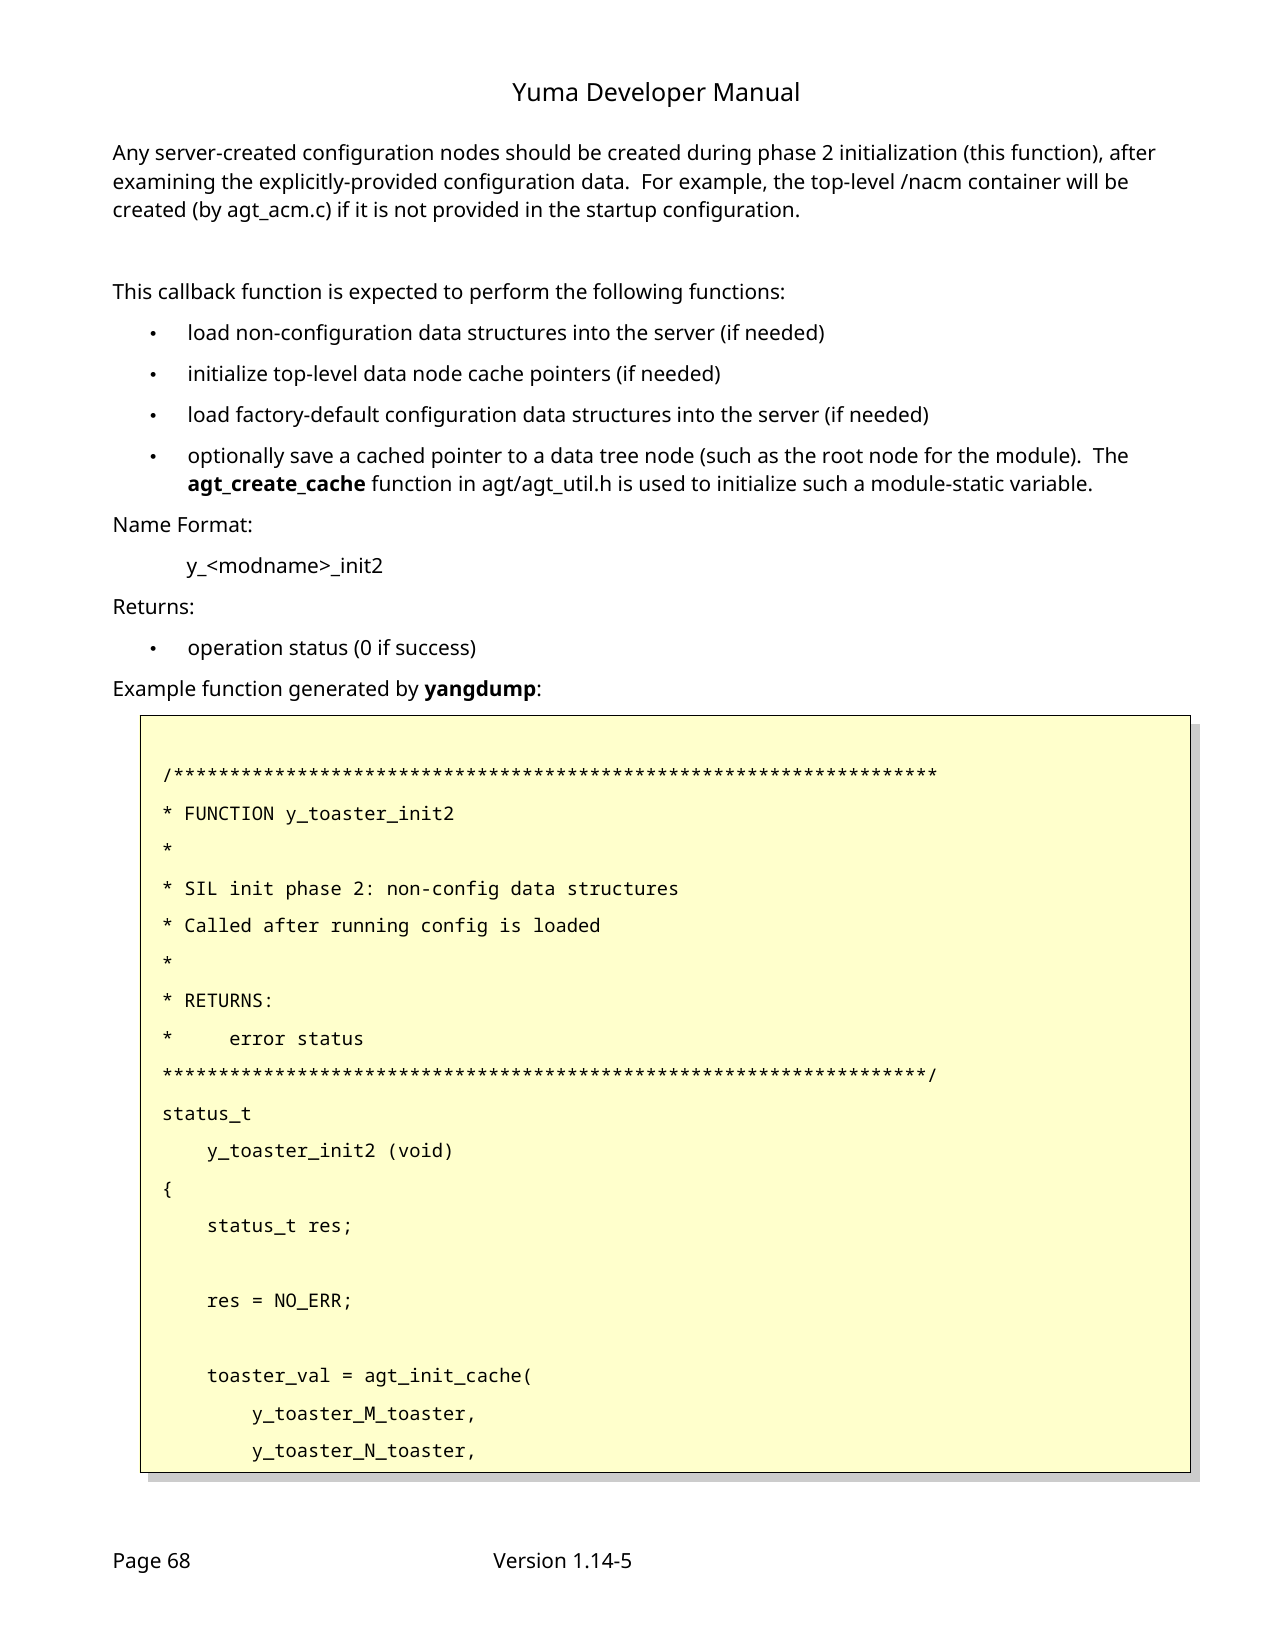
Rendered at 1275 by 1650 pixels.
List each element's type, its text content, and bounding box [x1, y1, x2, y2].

text status_t [141, 1090, 1190, 1126]
text y_toaster_init2 (void) [141, 1128, 1190, 1163]
text * FUNCTION y_toaster_init2 [141, 790, 1190, 826]
text y_<modname>_init2 [112, 551, 1200, 580]
text y_toaster_M_toaster, [141, 1390, 1190, 1426]
text This callback function is expected to perform the following functions: [112, 277, 1200, 306]
list initialize top-level data node cache pointers (if needed) [150, 359, 1200, 388]
text * Called after running config is loaded [141, 903, 1190, 938]
text toaster_val = agt_init_cache( [141, 1353, 1190, 1388]
text * error status [141, 1015, 1190, 1051]
text Returns: [112, 592, 1200, 621]
text status_t res; [141, 1203, 1190, 1238]
text * RETURNS: [141, 978, 1190, 1013]
text { [141, 1165, 1190, 1201]
list load non-configuration data structures into the server (if needed) [150, 318, 1200, 347]
list load factory-default configuration data structures into the server (if needed) [150, 400, 1200, 428]
text * [141, 940, 1190, 976]
text ********************************************************************/ [141, 1053, 1190, 1088]
list operation status (0 if success) [150, 633, 1200, 662]
text res = NO_ERR; [141, 1278, 1190, 1313]
text y_toaster_N_toaster, [141, 1428, 1190, 1472]
text * SIL init phase 2: non-config data structures [141, 865, 1190, 901]
text /******************************************************************** [141, 753, 1190, 788]
text Name Format: [112, 510, 1200, 539]
text * [141, 828, 1190, 863]
text Any server-created configuration nodes should be created during phase 2 initialization (this function), after examining the explicitly-provided configuration data. For example, the top-level /nacm container will be created (by agt_acm.c) if it is not provided in the startup configuration. [112, 138, 1200, 224]
list optionally save a cached pointer to a data tree node (such as the root node for the module). The agt_create_cache function in agt/agt_util.h is used to initialize such a module-static variable. [150, 441, 1200, 498]
text Example function generated by yangdump: [112, 674, 1200, 703]
